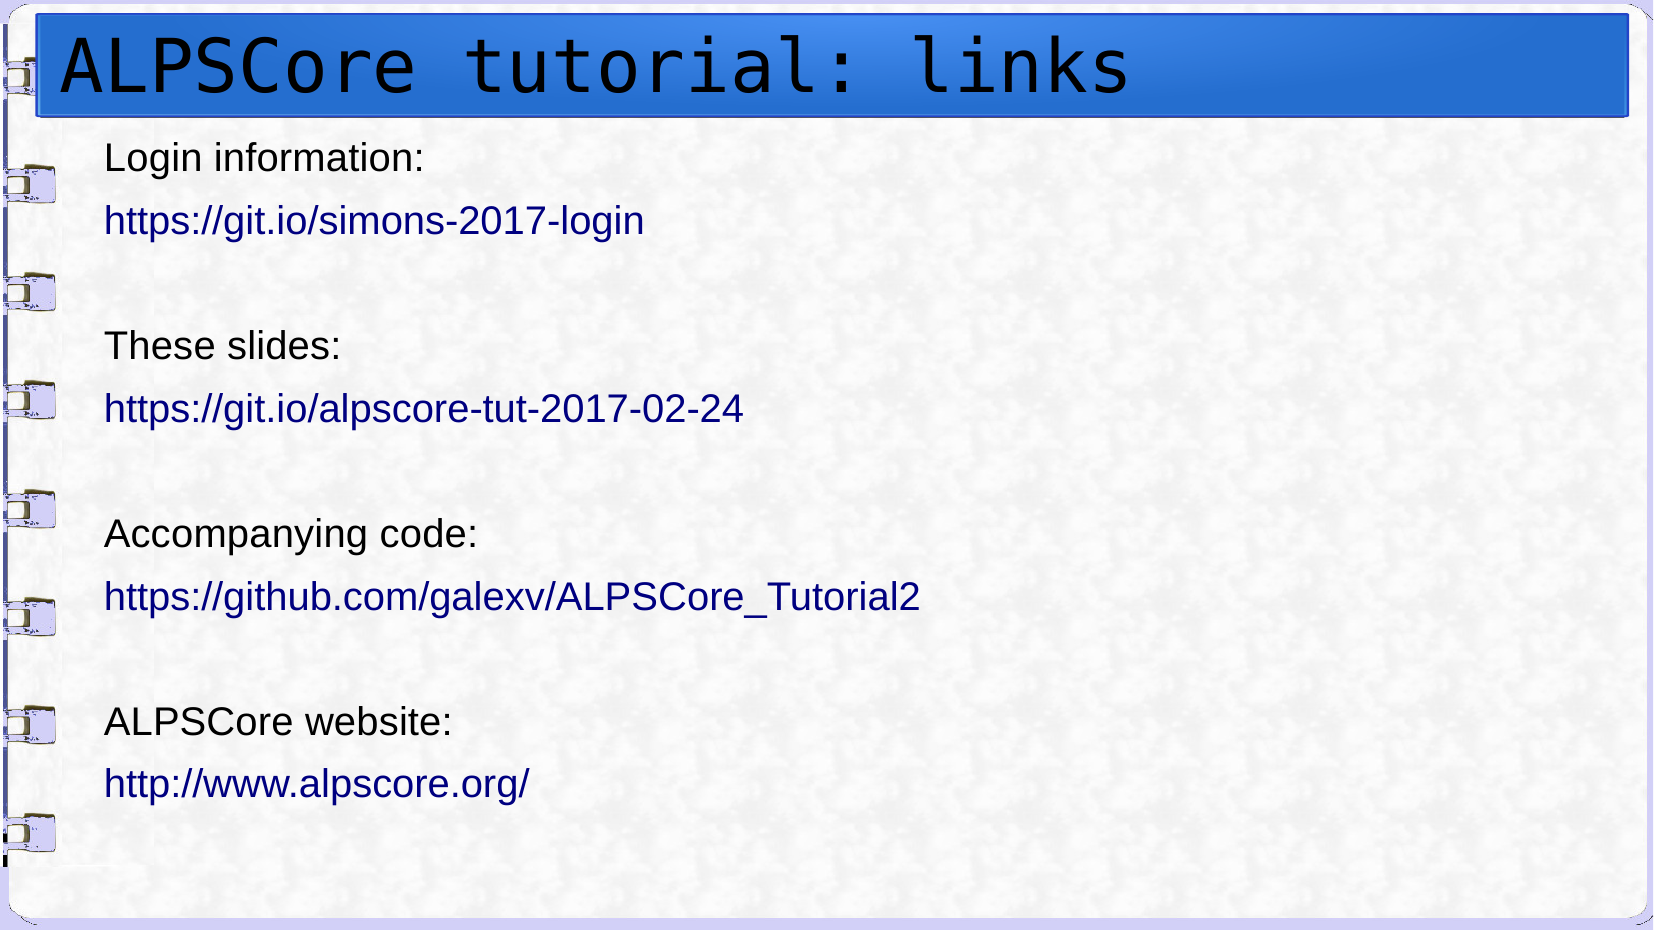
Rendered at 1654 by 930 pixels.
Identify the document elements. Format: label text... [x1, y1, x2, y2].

picture [0, 0, 1654, 930]
list Login information: https://git.io/simons-2017-login These slides: https://git.io/alpscore-tut-2017-02-24 Accompanying code: https://github.com/galexv/ALPSCore_Tutorial2 ALPSCore website: http://www.alpscore.org/ [103, 135, 1592, 810]
title ALPSCore tutorial: links [59, 13, 1620, 120]
